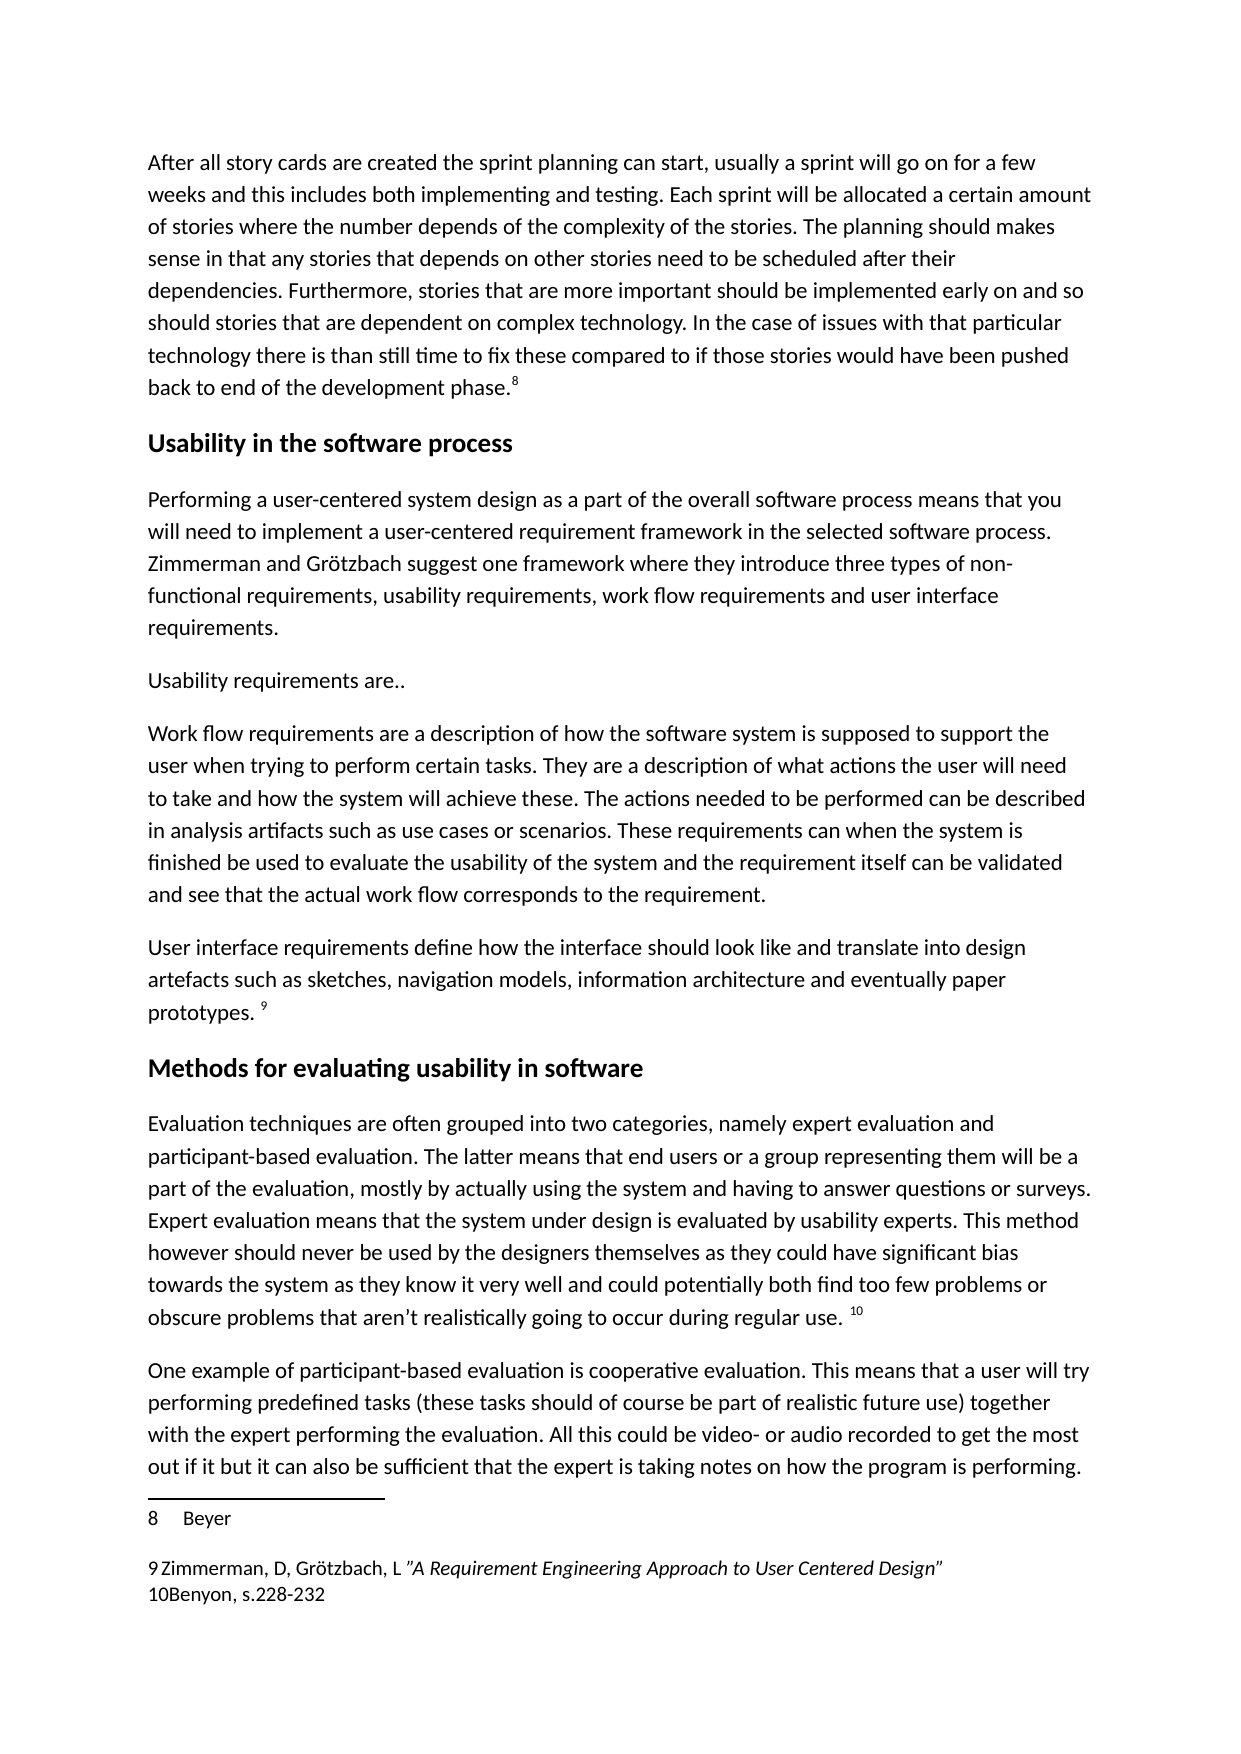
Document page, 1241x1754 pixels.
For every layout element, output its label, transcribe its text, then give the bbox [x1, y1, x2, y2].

text Methods for evaluating usability in software [148, 1051, 1093, 1084]
text Usability in the software process [148, 426, 1093, 459]
text Beyer [148, 1506, 1093, 1531]
text Evaluation techniques are often grouped into two categories, namely expert evaluation and participant-based evaluation. The latter means that end users or a group representing them will be a part of the evaluation, mostly by actually using the system and having to answer questions or surveys. Expert evaluation means that the system under design is evaluated by usability experts. This method however should never be used by the designers themselves as they could have significant bias towards the system as they know it very well and could potentially both find too few problems or obscure problems that aren’t realistically going to occur during regular use. [148, 1109, 1093, 1331]
text Usability requirements are.. [148, 666, 1093, 694]
text Work flow requirements are a description of how the software system is supposed to support the user when trying to perform certain tasks. They are a description of what actions the user will need to take and how the system will achieve these. The actions needed to be performed can be described in analysis artifacts such as use cases or scenarios. These requirements can when the system is finished be used to evaluate the usability of the system and the requirement itself can be validated and see that the actual work flow corresponds to the requirement. [148, 719, 1093, 908]
text One example of participant-based evaluation is cooperative evaluation. This means that a user will try performing predefined tasks (these tasks should of course be part of realistic future use) together with the expert performing the evaluation. All this could be video- or audio recorded to get the most out if it but it can also be sufficient that the expert is taking notes on how the program is performing. [148, 1356, 1093, 1480]
text After all story cards are created the sprint planning can start, usually a sprint will go on for a few weeks and this includes both implementing and testing. Each sprint will be allocated a certain amount of stories where the number depends of the complexity of the stories. The planning should makes sense in that any stories that depends on other stories need to be scheduled after their dependencies. Furthermore, stories that are more important should be implemented early on and so should stories that are dependent on complex technology. In the case of issues with that particular technology there is than still time to fix these compared to if those stories would have been pushed back to end of the development phase. [148, 148, 1093, 401]
text Benyon, s.228-232 [148, 1581, 1093, 1606]
text Zimmerman, D, Grötzbach, L ”A Requirement Engineering Approach to User Centered Design” [148, 1556, 1093, 1581]
text User interface requirements define how the interface should look like and translate into design artefacts such as sketches, navigation models, information architecture and eventually paper prototypes. [148, 933, 1093, 1026]
text Performing a user-centered system design as a part of the overall software process means that you will need to implement a user-centered requirement framework in the selected software process. Zimmerman and Grötzbach suggest one framework where they introduce three types of non-functional requirements, usability requirements, work flow requirements and user interface requirements. [148, 485, 1093, 641]
